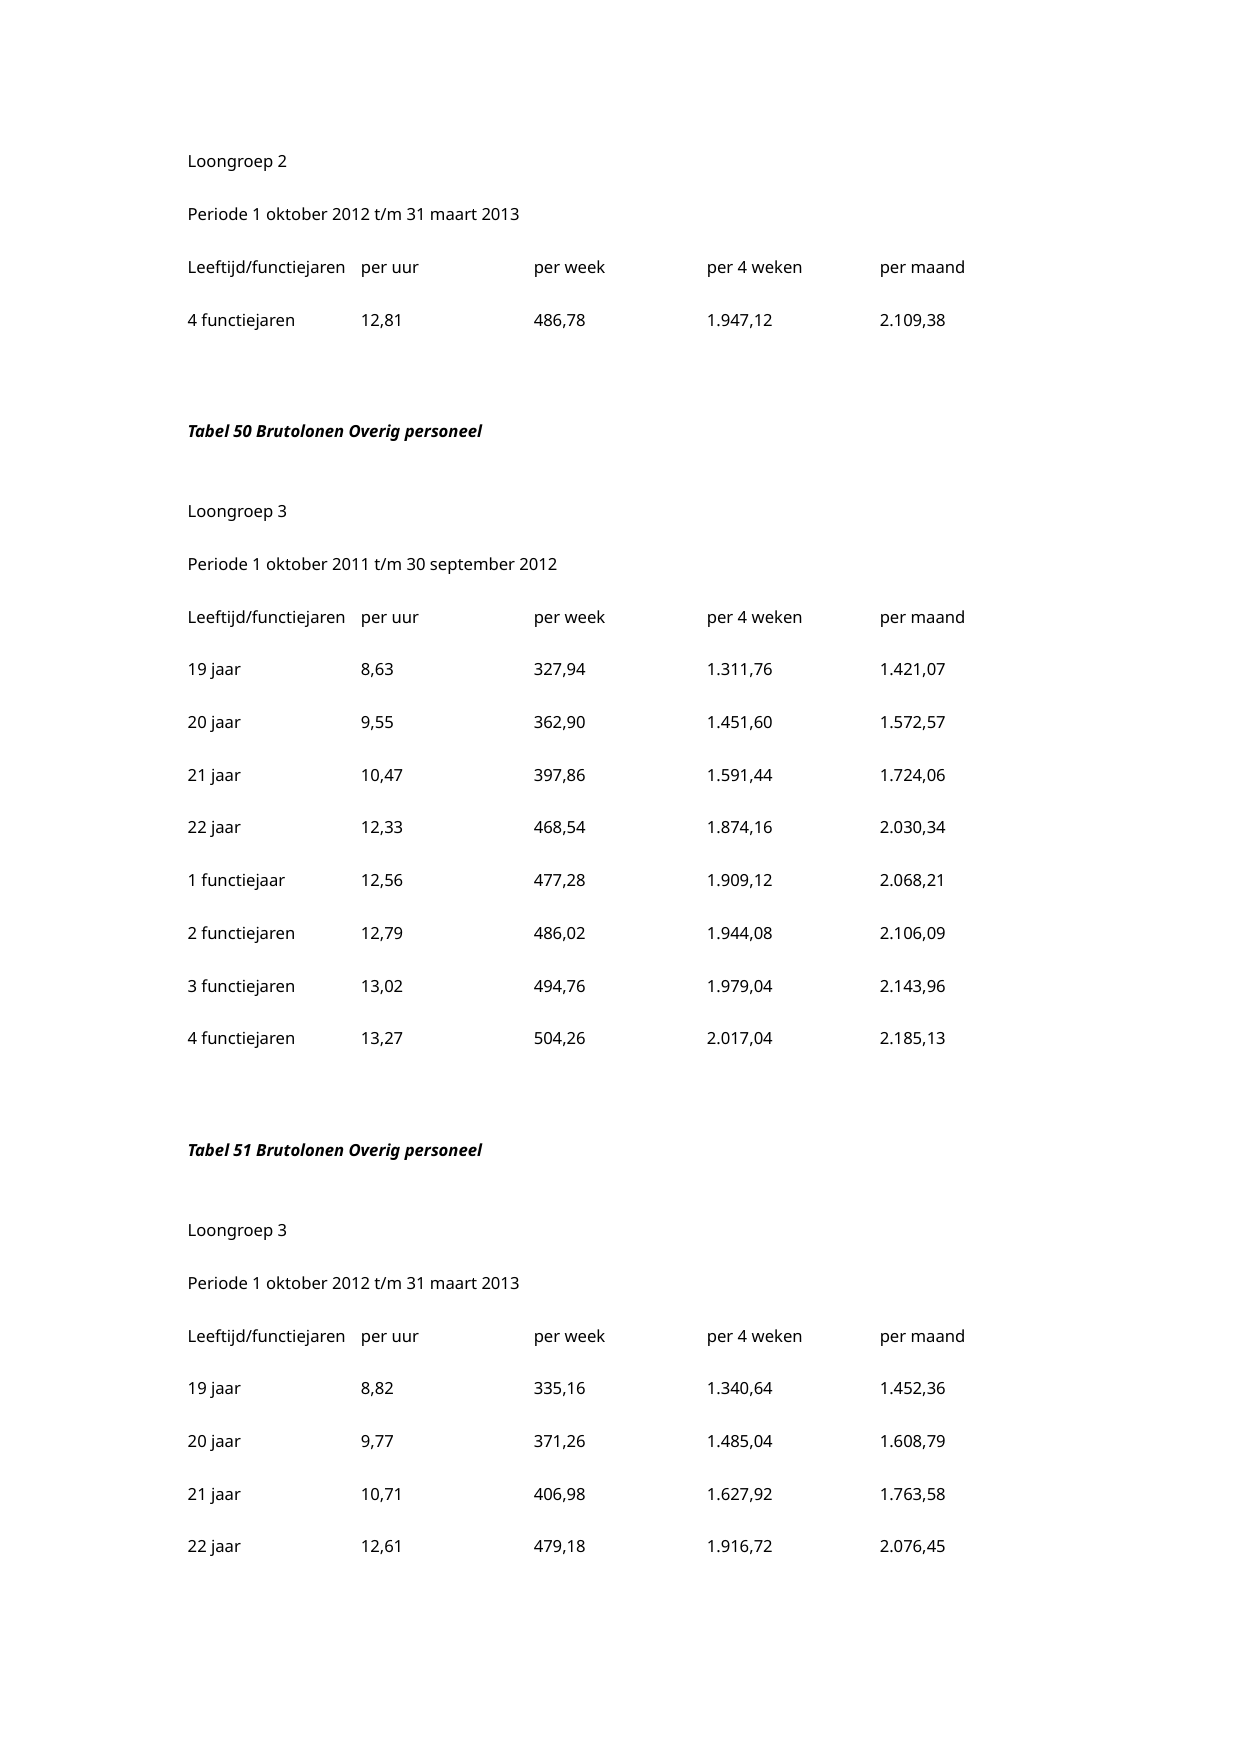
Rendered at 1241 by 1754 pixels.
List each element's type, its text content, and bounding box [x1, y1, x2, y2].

table_cell 1.421,07 [880, 658, 1053, 711]
table_cell per 4 weken [707, 1324, 879, 1377]
table_cell 486,78 [534, 308, 707, 361]
table_cell 12,81 [361, 308, 533, 361]
table_cell 1.627,92 [707, 1482, 879, 1535]
table_cell 2.109,38 [880, 308, 1053, 361]
table_cell 335,16 [534, 1377, 707, 1429]
table_cell 1.572,57 [880, 711, 1053, 763]
table_cell per uur [361, 1324, 533, 1377]
table_cell Leeftijd/functiejaren [188, 255, 361, 308]
table_cell 12,79 [361, 922, 533, 974]
table_cell 22 jaar [188, 1535, 361, 1588]
table_cell 3 functiejaren [188, 974, 361, 1027]
table_cell 1.979,04 [707, 974, 879, 1027]
table_cell 10,71 [361, 1482, 533, 1535]
text Tabel 50 Brutolonen Overig personeel [187, 419, 1053, 442]
table_header Loongroep 3 Periode 1 oktober 2012 t/m 31 maart 2013 [188, 1219, 1053, 1324]
table_cell per 4 weken [707, 255, 879, 308]
table_cell per maand [880, 1324, 1053, 1377]
table_cell 1.451,60 [707, 711, 879, 763]
table_cell 327,94 [534, 658, 707, 711]
table_cell 12,33 [361, 816, 533, 869]
table_cell 1 functiejaar [188, 869, 361, 922]
table_cell 1.608,79 [880, 1430, 1053, 1482]
table_cell 2 functiejaren [188, 922, 361, 974]
table_cell 2.068,21 [880, 869, 1053, 922]
table_cell 468,54 [534, 816, 707, 869]
table_cell 20 jaar [188, 1430, 361, 1482]
table_cell 371,26 [534, 1430, 707, 1482]
table_cell 2.076,45 [880, 1535, 1053, 1588]
table_cell 2.106,09 [880, 922, 1053, 974]
table_cell 13,27 [361, 1027, 533, 1080]
table_cell 2.143,96 [880, 974, 1053, 1027]
table_cell 1.311,76 [707, 658, 879, 711]
table_cell per 4 weken [707, 605, 879, 658]
table_cell 21 jaar [188, 1482, 361, 1535]
table_cell 1.591,44 [707, 764, 879, 816]
table_cell Leeftijd/functiejaren [188, 1324, 361, 1377]
table_cell 19 jaar [188, 658, 361, 711]
table_cell 8,82 [361, 1377, 533, 1429]
table_header Loongroep 3 Periode 1 oktober 2011 t/m 30 september 2012 [188, 500, 1053, 605]
table_cell per maand [880, 605, 1053, 658]
table_cell 1.724,06 [880, 764, 1053, 816]
table_cell per week [534, 1324, 707, 1377]
table_cell 1.944,08 [707, 922, 879, 974]
table_cell 10,47 [361, 764, 533, 816]
table_cell 9,55 [361, 711, 533, 763]
table_cell Leeftijd/functiejaren [188, 605, 361, 658]
table_cell 1.909,12 [707, 869, 879, 922]
table_cell 1.340,64 [707, 1377, 879, 1429]
table_cell 13,02 [361, 974, 533, 1027]
table_cell 494,76 [534, 974, 707, 1027]
table_cell 21 jaar [188, 764, 361, 816]
table_cell 4 functiejaren [188, 308, 361, 361]
table_cell 1.947,12 [707, 308, 879, 361]
table_cell 406,98 [534, 1482, 707, 1535]
table_cell 477,28 [534, 869, 707, 922]
table_cell per uur [361, 605, 533, 658]
table_cell 2.017,04 [707, 1027, 879, 1080]
table_cell 1.452,36 [880, 1377, 1053, 1429]
table_cell 486,02 [534, 922, 707, 974]
table_cell 12,61 [361, 1535, 533, 1588]
table_cell 479,18 [534, 1535, 707, 1588]
table_cell 4 functiejaren [188, 1027, 361, 1080]
table_cell 1.763,58 [880, 1482, 1053, 1535]
table_cell 504,26 [534, 1027, 707, 1080]
table_cell 2.030,34 [880, 816, 1053, 869]
table_cell 22 jaar [188, 816, 361, 869]
table_cell 397,86 [534, 764, 707, 816]
table_cell 1.485,04 [707, 1430, 879, 1482]
table_header Loongroep 2 Periode 1 oktober 2012 t/m 31 maart 2013 [188, 150, 1053, 255]
table_cell 1.916,72 [707, 1535, 879, 1588]
table_cell 19 jaar [188, 1377, 361, 1429]
table_cell 362,90 [534, 711, 707, 763]
table_cell 1.874,16 [707, 816, 879, 869]
text Tabel 51 Brutolonen Overig personeel [187, 1138, 1053, 1161]
table_cell 12,56 [361, 869, 533, 922]
table_cell per week [534, 605, 707, 658]
table_cell per uur [361, 255, 533, 308]
table_cell per maand [880, 255, 1053, 308]
table_cell per week [534, 255, 707, 308]
table_cell 20 jaar [188, 711, 361, 763]
table_cell 9,77 [361, 1430, 533, 1482]
table_cell 2.185,13 [880, 1027, 1053, 1080]
table_cell 8,63 [361, 658, 533, 711]
